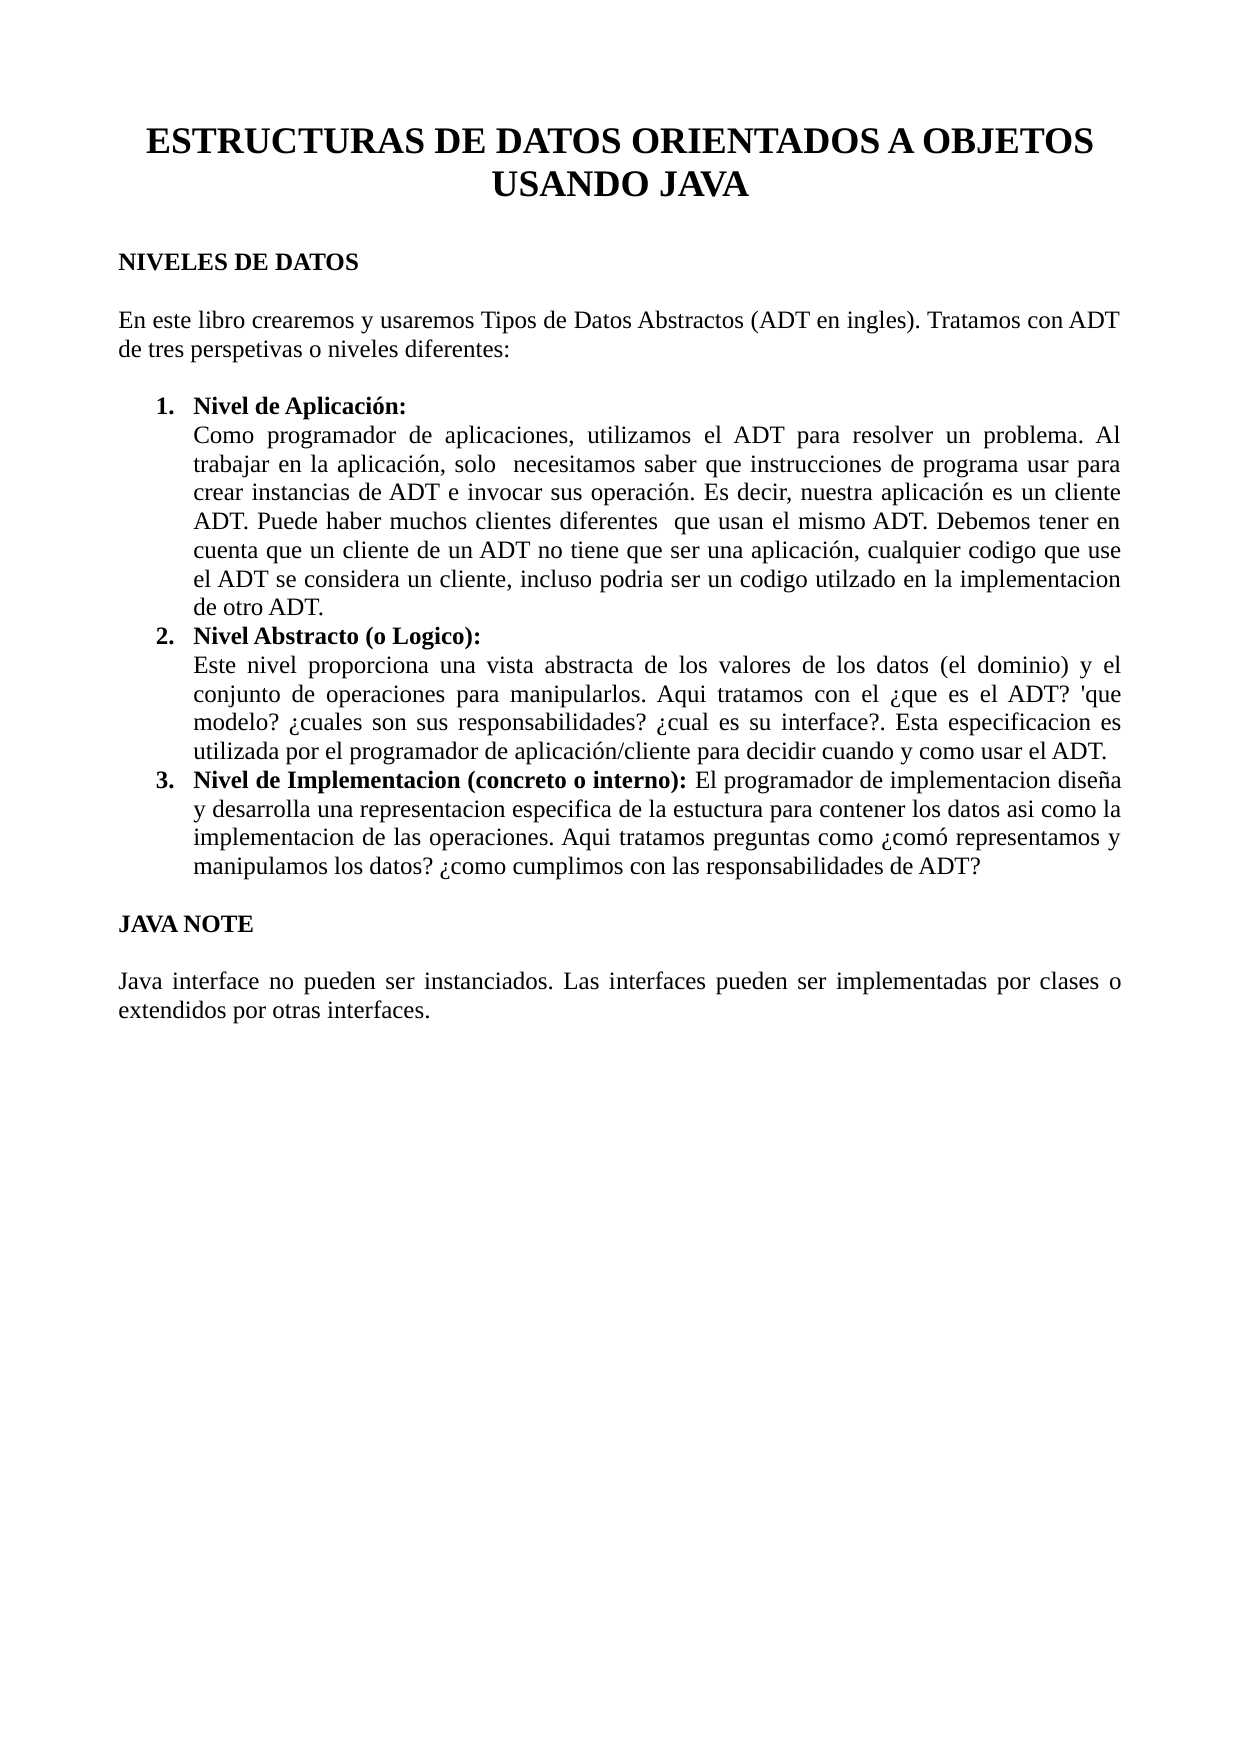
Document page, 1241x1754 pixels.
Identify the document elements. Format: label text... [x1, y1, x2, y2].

text NIVELES DE DATOS [118, 247, 1122, 276]
list Nivel de Aplicación: [156, 391, 1122, 420]
text Java interface no pueden ser instanciados. Las interfaces pueden ser implementadas por clases o extendidos por otras interfaces. [118, 966, 1122, 1024]
text ESTRUCTURAS DE DATOS ORIENTADOS A OBJETOS USANDO JAVA [118, 118, 1122, 204]
text JAVA NOTE [118, 909, 1122, 937]
list Nivel Abstracto (o Logico): [156, 621, 1122, 650]
list Nivel de Implementacion (concreto o interno): El programador de implementacion diseña y desarrolla una representacion especifica de la estuctura para contener los datos asi como la implementacion de las operaciones. Aqui tratamos preguntas como ¿comó representamos y manipulamos los datos? ¿como cumplimos con las responsabilidades de ADT? [156, 765, 1122, 880]
text En este libro crearemos y usaremos Tipos de Datos Abstractos (ADT en ingles). Tratamos con ADT de tres perspetivas o niveles diferentes: [118, 305, 1122, 362]
list Como programador de aplicaciones, utilizamos el ADT para resolver un problema. Al trabajar en la aplicación, solo necesitamos saber que instrucciones de programa usar para crear instancias de ADT e invocar sus operación. Es decir, nuestra aplicación es un cliente ADT. Puede haber muchos clientes diferentes que usan el mismo ADT. Debemos tener en cuenta que un cliente de un ADT no tiene que ser una aplicación, cualquier codigo que use el ADT se considera un cliente, incluso podria ser un codigo utilzado en la implementacion de otro ADT. [156, 420, 1122, 621]
list Este nivel proporciona una vista abstracta de los valores de los datos (el dominio) y el conjunto de operaciones para manipularlos. Aqui tratamos con el ¿que es el ADT? 'que modelo? ¿cuales son sus responsabilidades? ¿cual es su interface?. Esta especificacion es utilizada por el programador de aplicación/cliente para decidir cuando y como usar el ADT. [156, 650, 1122, 765]
